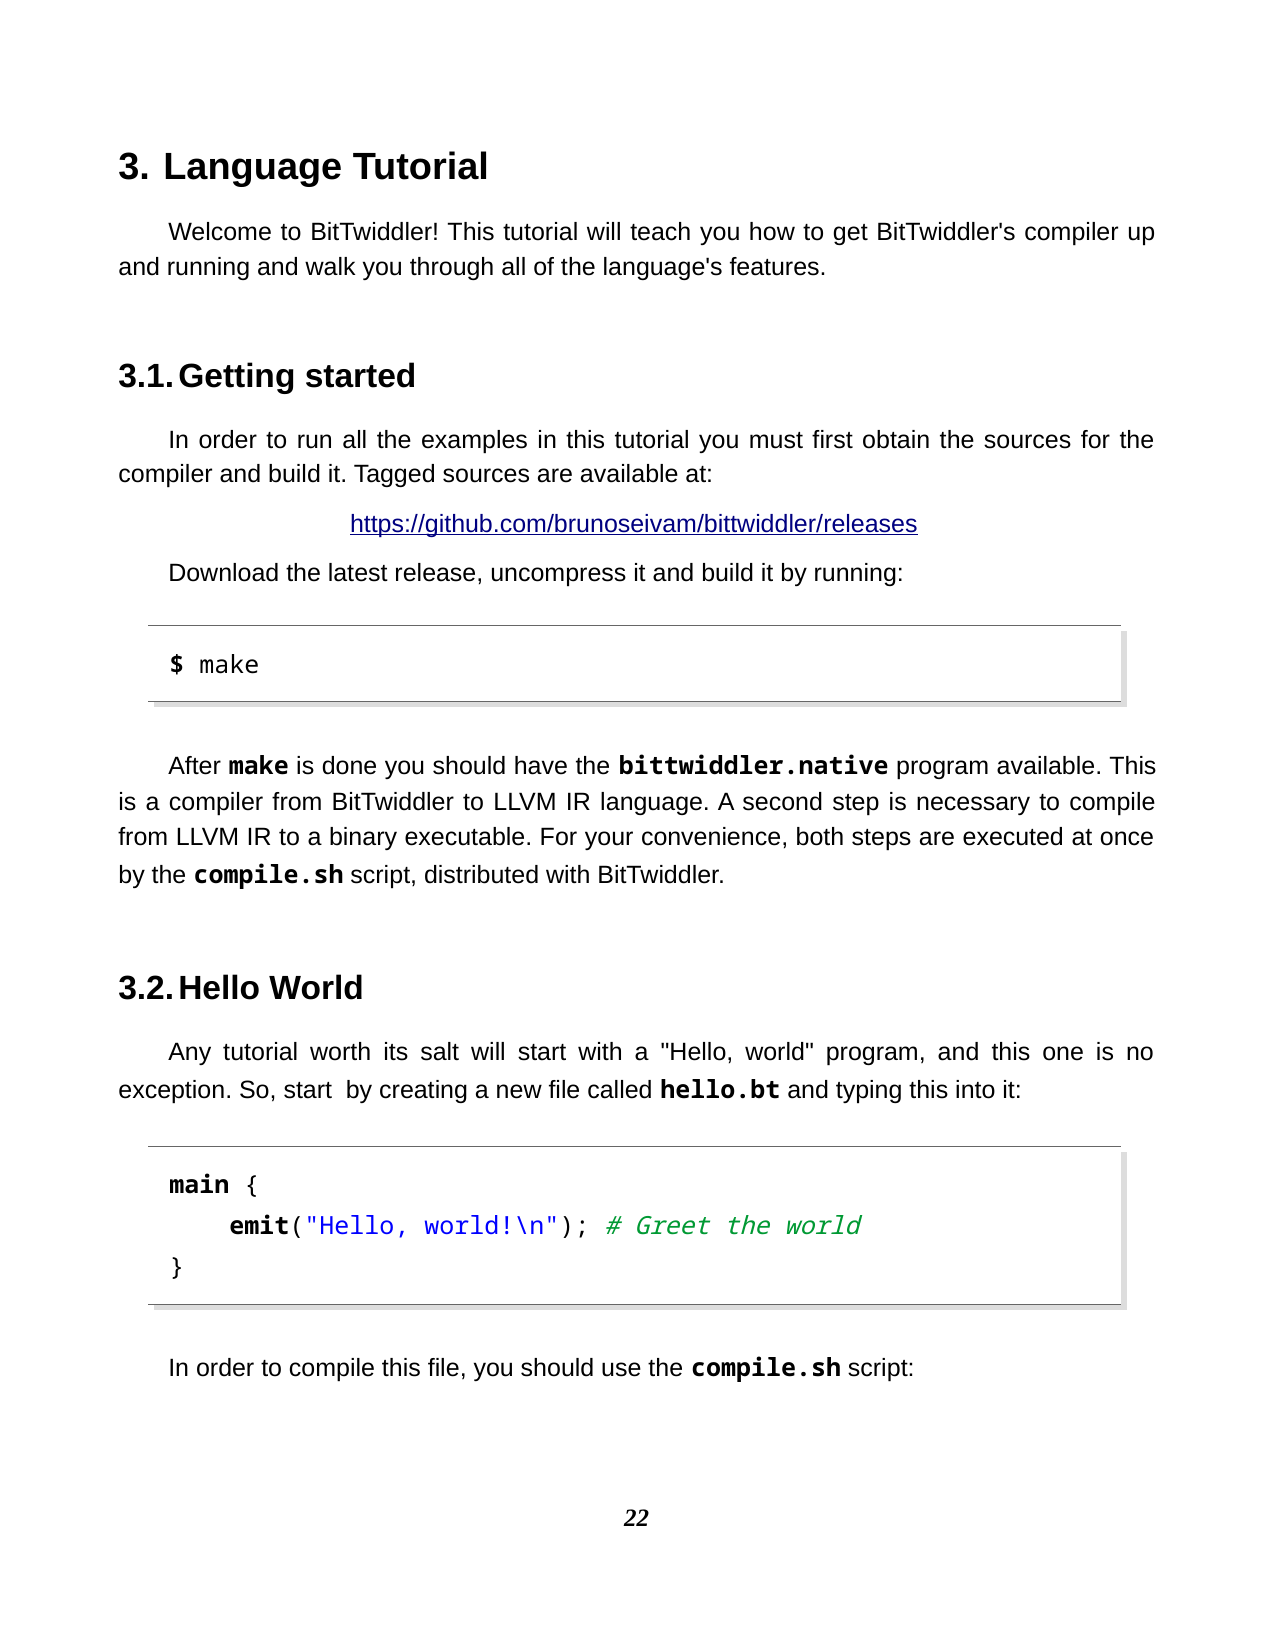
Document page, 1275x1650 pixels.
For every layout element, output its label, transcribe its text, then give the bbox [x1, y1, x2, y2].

text Any tutorial worth its salt will start with a "Hello, world" program, and this one is no exception. So, start by creating a new file called hello.bt and typing this into it: [118, 1037, 1157, 1106]
text In order to run all the examples in this tutorial you must first obtain the sources for the compiler and build it. Tagged sources are available at: [118, 425, 1157, 488]
text Welcome to BitTwiddler! This tutorial will teach you how to get BitTwiddler's compiler up and running and walk you through all of the language's features. [118, 217, 1157, 281]
text } [148, 1228, 1121, 1304]
text After make is done you should have the bittwiddler.native program available. This is a compiler from BitTwiddler to LLVM IR language. A second step is necessary to compile from LLVM IR to a binary executable. For your convenience, both steps are executed at once by the compile.sh script, distributed with BitTwiddler. [118, 747, 1157, 891]
subtitle Language Tutorial [118, 144, 1157, 187]
text https://github.com/brunoseivam/bittwiddler/releases [118, 508, 1157, 537]
text In order to compile this file, you should use the compile.sh script: [118, 1350, 1157, 1384]
text Download the latest release, uncompress it and build it by running: [118, 558, 1157, 586]
subtitle Getting started [118, 356, 1157, 395]
subtitle Hello World [118, 968, 1157, 1007]
text $ make [148, 626, 1121, 701]
text emit("Hello, world!\n"); # Greet the world [148, 1187, 1121, 1228]
text main { [148, 1147, 1121, 1187]
